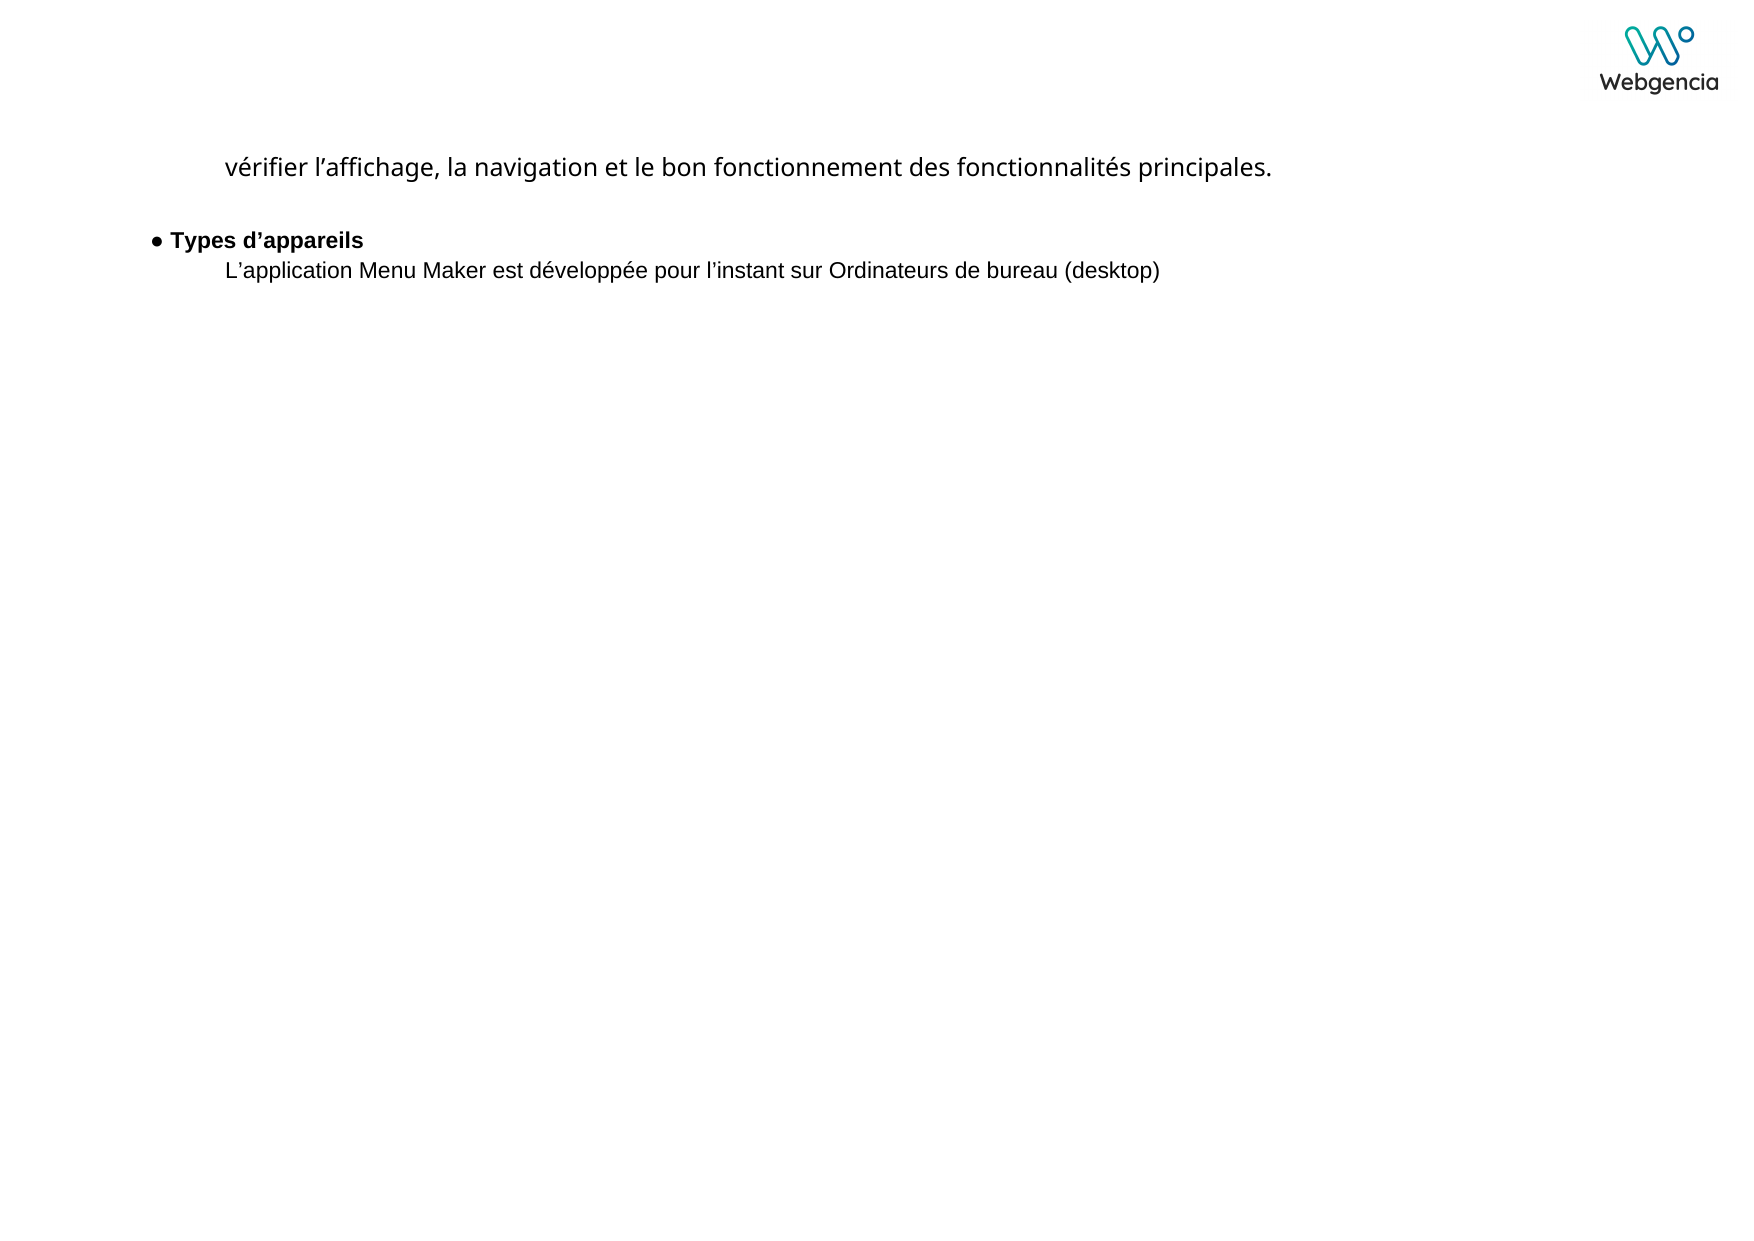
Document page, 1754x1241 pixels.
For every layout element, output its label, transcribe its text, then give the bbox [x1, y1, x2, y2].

text ● Types d’appareils [150, 189, 1604, 253]
text L’application Menu Maker est développée pour l’instant sur Ordinateurs de bureau (desktop) [225, 257, 1604, 284]
text vérifier l’affichage, la navigation et le bon fonctionnement des fonctionnalités principales. [225, 150, 1604, 184]
